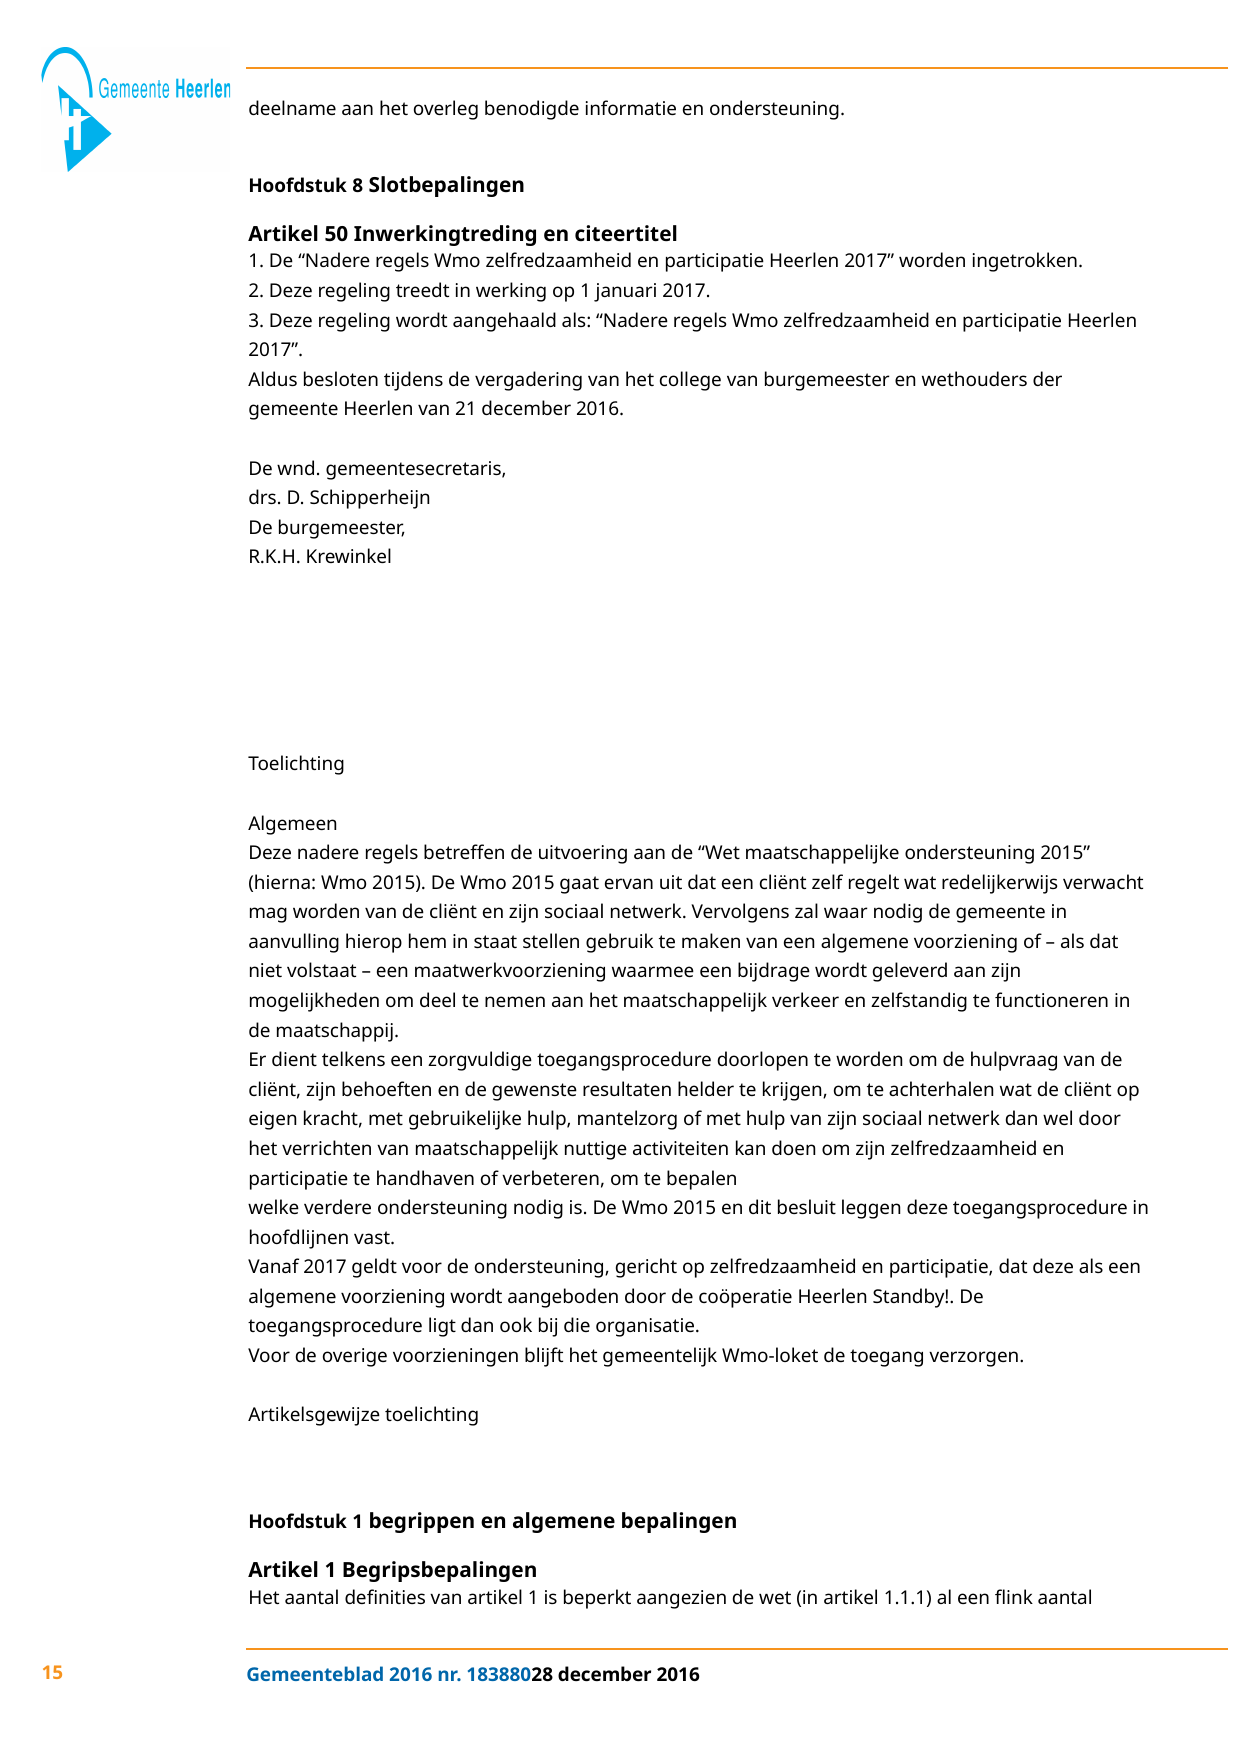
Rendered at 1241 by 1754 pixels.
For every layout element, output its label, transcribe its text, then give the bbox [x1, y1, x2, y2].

text 1. De “Nadere regels Wmo zelfredzaamheid en participatie Heerlen 2017” worden ingetrokken. [248, 248, 1152, 273]
text Aldus besloten tijdens de vergadering van het college van burgemeester en wethouders der gemeente Heerlen van 21 december 2016. [248, 366, 1152, 421]
text Deze nadere regels betreffen de uitvoering aan de “Wet maatschappelijke ondersteuning 2015” (hierna: Wmo 2015). De Wmo 2015 gaat ervan uit dat een cliënt zelf regelt wat redelijkerwijs verwacht mag worden van de cliënt en zijn sociaal netwerk. Vervolgens zal waar nodig de gemeente in aanvulling hierop hem in staat stellen gebruik te maken van een algemene voorziening of – als dat niet volstaat – een maatwerkvoorziening waarmee een bijdrage wordt geleverd aan zijn mogelijkheden om deel te nemen aan het maatschappelijk verkeer en zelfstandig te functioneren in de maatschappij. [248, 839, 1152, 1043]
text deelname aan het overleg benodigde informatie en ondersteuning. [248, 95, 1152, 121]
text Er dient telkens een zorgvuldige toegangsprocedure doorlopen te worden om de hulpvraag van de cliënt, zijn behoeften en de gewenste resultaten helder te krijgen, om te achterhalen wat de cliënt op eigen kracht, met gebruikelijke hulp, mantelzorg of met hulp van zijn sociaal netwerk dan wel door het verrichten van maatschappelijk nuttige activiteiten kan doen om zijn zelfredzaamheid en participatie te handhaven of verbeteren, om te bepalen [248, 1046, 1152, 1191]
text De burgemeester, [248, 514, 1152, 540]
text Het aantal definities van artikel 1 is beperkt aangezien de wet (in artikel 1.1.1) al een flink aantal [248, 1584, 1152, 1610]
text 2. Deze regeling treedt in werking op 1 januari 2017. [248, 277, 1152, 303]
picture [41, 47, 58, 70]
text welke verdere ondersteuning nodig is. De Wmo 2015 en dit besluit leggen deze toegangsprocedure in hoofdlijnen vast. [248, 1194, 1152, 1250]
text Hoofdstuk 8 Slotbepalingen [248, 170, 1152, 198]
text De wnd. gemeentesecretaris, [248, 455, 1152, 481]
text Algemeen [248, 810, 1152, 836]
picture [41, 47, 231, 172]
text drs. D. Schipperheijn [248, 484, 1152, 510]
text Artikel 50 Inwerkingtreding en citeertitel [248, 219, 1152, 248]
text Vanaf 2017 geldt voor de ondersteuning, gericht op zelfredzaamheid en participatie, dat deze als een algemene voorziening wordt aangeboden door de coöperatie Heerlen Standby!. De toegangsprocedure ligt dan ook bij die organisatie. [248, 1253, 1152, 1338]
text Hoofdstuk 1 begrippen en algemene bepalingen [248, 1506, 1152, 1535]
text 3. Deze regeling wordt aangehaald als: “Nadere regels Wmo zelfredzaamheid en participatie Heerlen 2017”. [248, 307, 1152, 362]
text Artikel 1 Begripsbepalingen [248, 1556, 1152, 1584]
text Artikelsgewijze toelichting [248, 1401, 1152, 1427]
text Voor de overige voorzieningen blijft het gemeentelijk Wmo-loket de toegang verzorgen. [248, 1342, 1152, 1368]
text Toelichting [248, 751, 1152, 776]
text R.K.H. Krewinkel [248, 543, 1152, 569]
